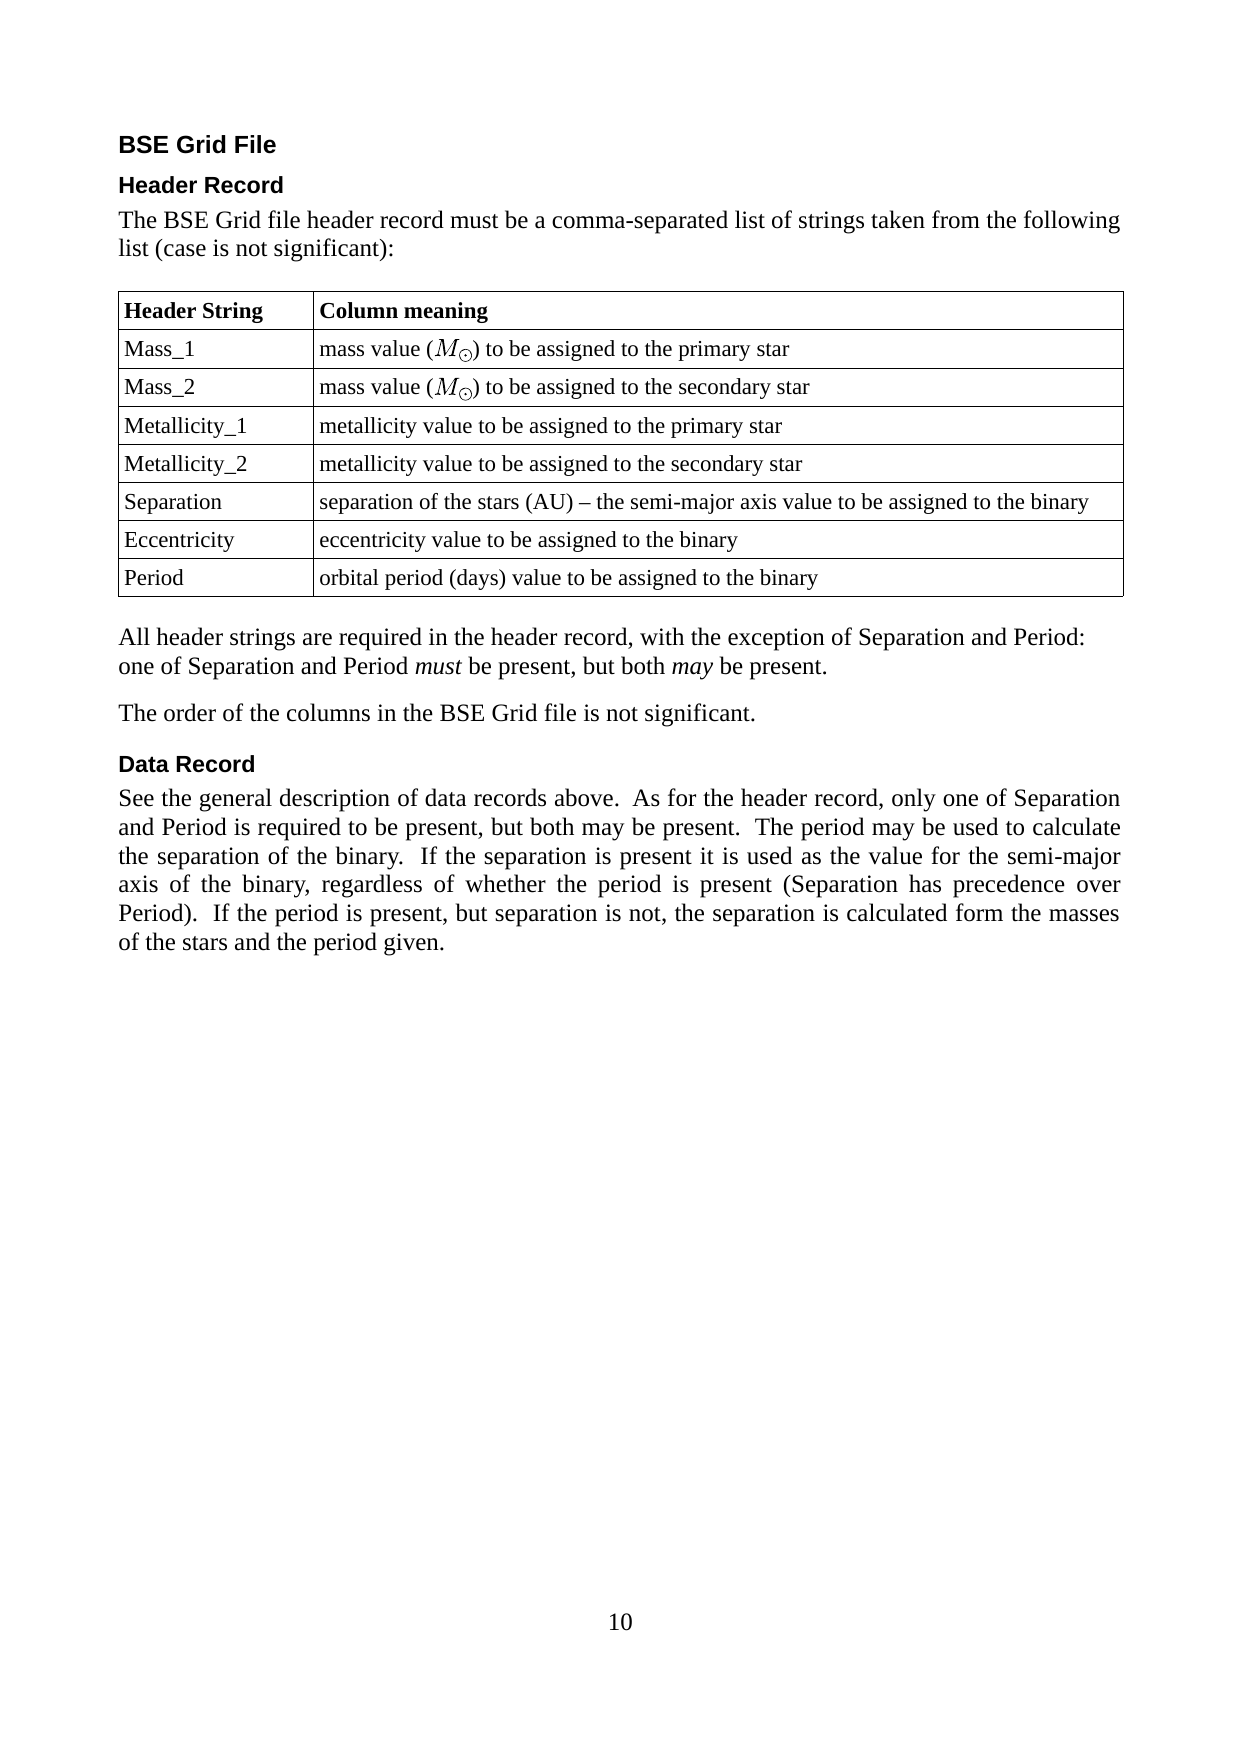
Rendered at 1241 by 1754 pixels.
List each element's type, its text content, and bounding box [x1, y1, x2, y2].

subtitle Header Record [118, 172, 1122, 198]
text See the general description of data records above. As for the header record, only one of Separation and Period is required to be present, but both may be present. The period may be used to calculate the separation of the binary. If the separation is present it is used as the value for the semi-major axis of the binary, regardless of whether the period is present (Separation has precedence over Period). If the period is present, but separation is not, the separation is calculated form the masses of the stars and the period given. [118, 783, 1122, 956]
table_cell metallicity value to be assigned to the primary star [314, 407, 1123, 444]
table_header Column meaning [314, 292, 1123, 329]
table_cell eccentricity value to be assigned to the binary [314, 521, 1123, 558]
table_cell Mass_1 [119, 330, 313, 368]
text The BSE Grid file header record must be a comma-separated list of strings taken from the following list (case is not significant): [118, 205, 1122, 262]
table_cell Mass_2 [119, 369, 313, 406]
text All header strings are required in the header record, with the exception of Separation and Period: one of Separation and Period must be present, but both may be present. [118, 622, 1122, 680]
table_cell metallicity value to be assigned to the secondary star [314, 445, 1123, 482]
table_cell orbital period (days) value to be assigned to the binary [314, 559, 1123, 596]
table_cell Period [119, 559, 313, 596]
table_cell Separation [119, 483, 313, 520]
subtitle Data Record [118, 750, 1122, 777]
subtitle BSE Grid File [118, 131, 1122, 159]
table_cell Metallicity_1 [119, 407, 313, 444]
table_cell Metallicity_2 [119, 445, 313, 482]
table_cell Eccentricity [119, 521, 313, 558]
table_cell mass value () to be assigned to the primary star [314, 330, 1123, 368]
table_cell separation of the stars (AU) – the semi-major axis value to be assigned to the binary [314, 483, 1123, 520]
text The order of the columns in the BSE Grid file is not significant. [118, 698, 1122, 726]
table_header Header String [119, 292, 313, 329]
table_cell mass value () to be assigned to the secondary star [314, 369, 1123, 406]
